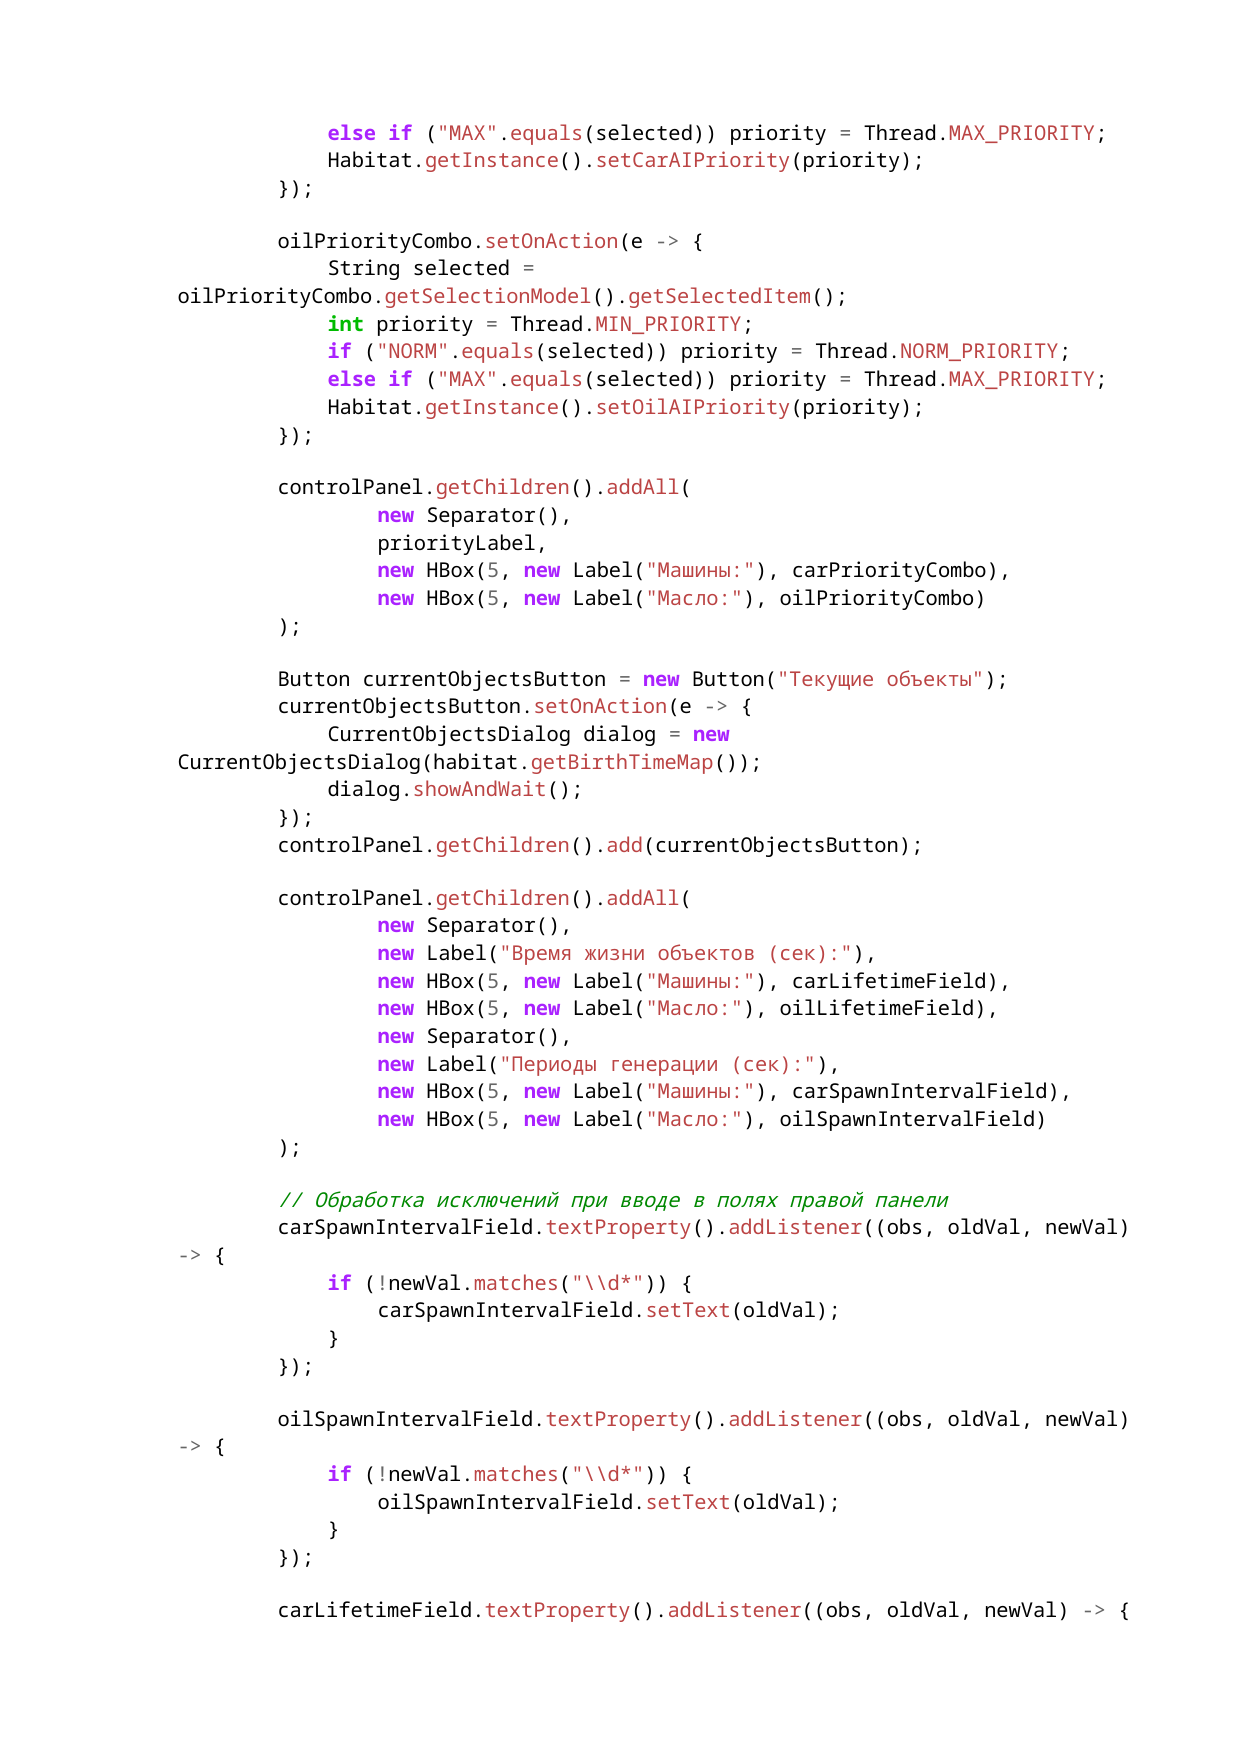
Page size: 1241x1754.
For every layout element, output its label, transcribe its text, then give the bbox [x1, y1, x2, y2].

text }); [177, 420, 1152, 448]
text }); [177, 173, 1152, 201]
text else if ("MAX".equals(selected)) priority = Thread.MAX_PRIORITY; [177, 365, 1152, 392]
text new Separator(), [177, 501, 1152, 528]
text carLifetimeField.textProperty().addListener((obs, oldVal, newVal) -> { [177, 1595, 1152, 1623]
text } [177, 1515, 1152, 1543]
text controlPanel.getChildren().add(currentObjectsButton); [177, 830, 1152, 858]
text dialog.showAndWait(); [177, 775, 1152, 803]
text Button currentObjectsButton = new Button("Текущие объекты"); [177, 664, 1152, 692]
text // Обработка исключений при вводе в полях правой панели [177, 1185, 1152, 1213]
text CurrentObjectsDialog dialog = new CurrentObjectsDialog(habitat.getBirthTimeMap()); [177, 719, 1152, 775]
text new Separator(), [177, 911, 1152, 938]
text ); [177, 611, 1152, 639]
text new HBox(5, new Label("Масло:"), oilSpawnIntervalField) [177, 1105, 1152, 1132]
text new HBox(5, new Label("Машины:"), carSpawnIntervalField), [177, 1077, 1152, 1105]
text if (!newVal.matches("\\d*")) { [177, 1268, 1152, 1296]
text oilPriorityCombo.setOnAction(e -> { [177, 226, 1152, 254]
text priorityLabel, [177, 528, 1152, 556]
text oilSpawnIntervalField.textProperty().addListener((obs, oldVal, newVal) -> { [177, 1404, 1152, 1459]
text new Label("Периоды генерации (сек):"), [177, 1049, 1152, 1077]
text new HBox(5, new Label("Масло:"), oilPriorityCombo) [177, 584, 1152, 611]
text carSpawnIntervalField.setText(oldVal); [177, 1296, 1152, 1324]
text controlPanel.getChildren().addAll( [177, 473, 1152, 501]
text } [177, 1324, 1152, 1351]
text new HBox(5, new Label("Машины:"), carLifetimeField), [177, 966, 1152, 994]
text int priority = Thread.MIN_PRIORITY; [177, 309, 1152, 337]
text currentObjectsButton.setOnAction(e -> { [177, 692, 1152, 719]
text if (!newVal.matches("\\d*")) { [177, 1459, 1152, 1487]
text else if ("MAX".equals(selected)) priority = Thread.MAX_PRIORITY; [177, 118, 1152, 146]
text new HBox(5, new Label("Машины:"), carPriorityCombo), [177, 556, 1152, 584]
text if ("NORM".equals(selected)) priority = Thread.NORM_PRIORITY; [177, 337, 1152, 365]
text String selected = oilPriorityCombo.getSelectionModel().getSelectedItem(); [177, 254, 1152, 309]
text new Separator(), [177, 1022, 1152, 1049]
text controlPanel.getChildren().addAll( [177, 883, 1152, 911]
text new Label("Время жизни объектов (сек):"), [177, 938, 1152, 966]
text Habitat.getInstance().setCarAIPriority(priority); [177, 146, 1152, 173]
text }); [177, 1351, 1152, 1379]
text oilSpawnIntervalField.setText(oldVal); [177, 1487, 1152, 1515]
text new HBox(5, new Label("Масло:"), oilLifetimeField), [177, 994, 1152, 1022]
text ); [177, 1132, 1152, 1160]
text Habitat.getInstance().setOilAIPriority(priority); [177, 392, 1152, 420]
text carSpawnIntervalField.textProperty().addListener((obs, oldVal, newVal) -> { [177, 1213, 1152, 1268]
text }); [177, 1543, 1152, 1570]
text }); [177, 803, 1152, 830]
